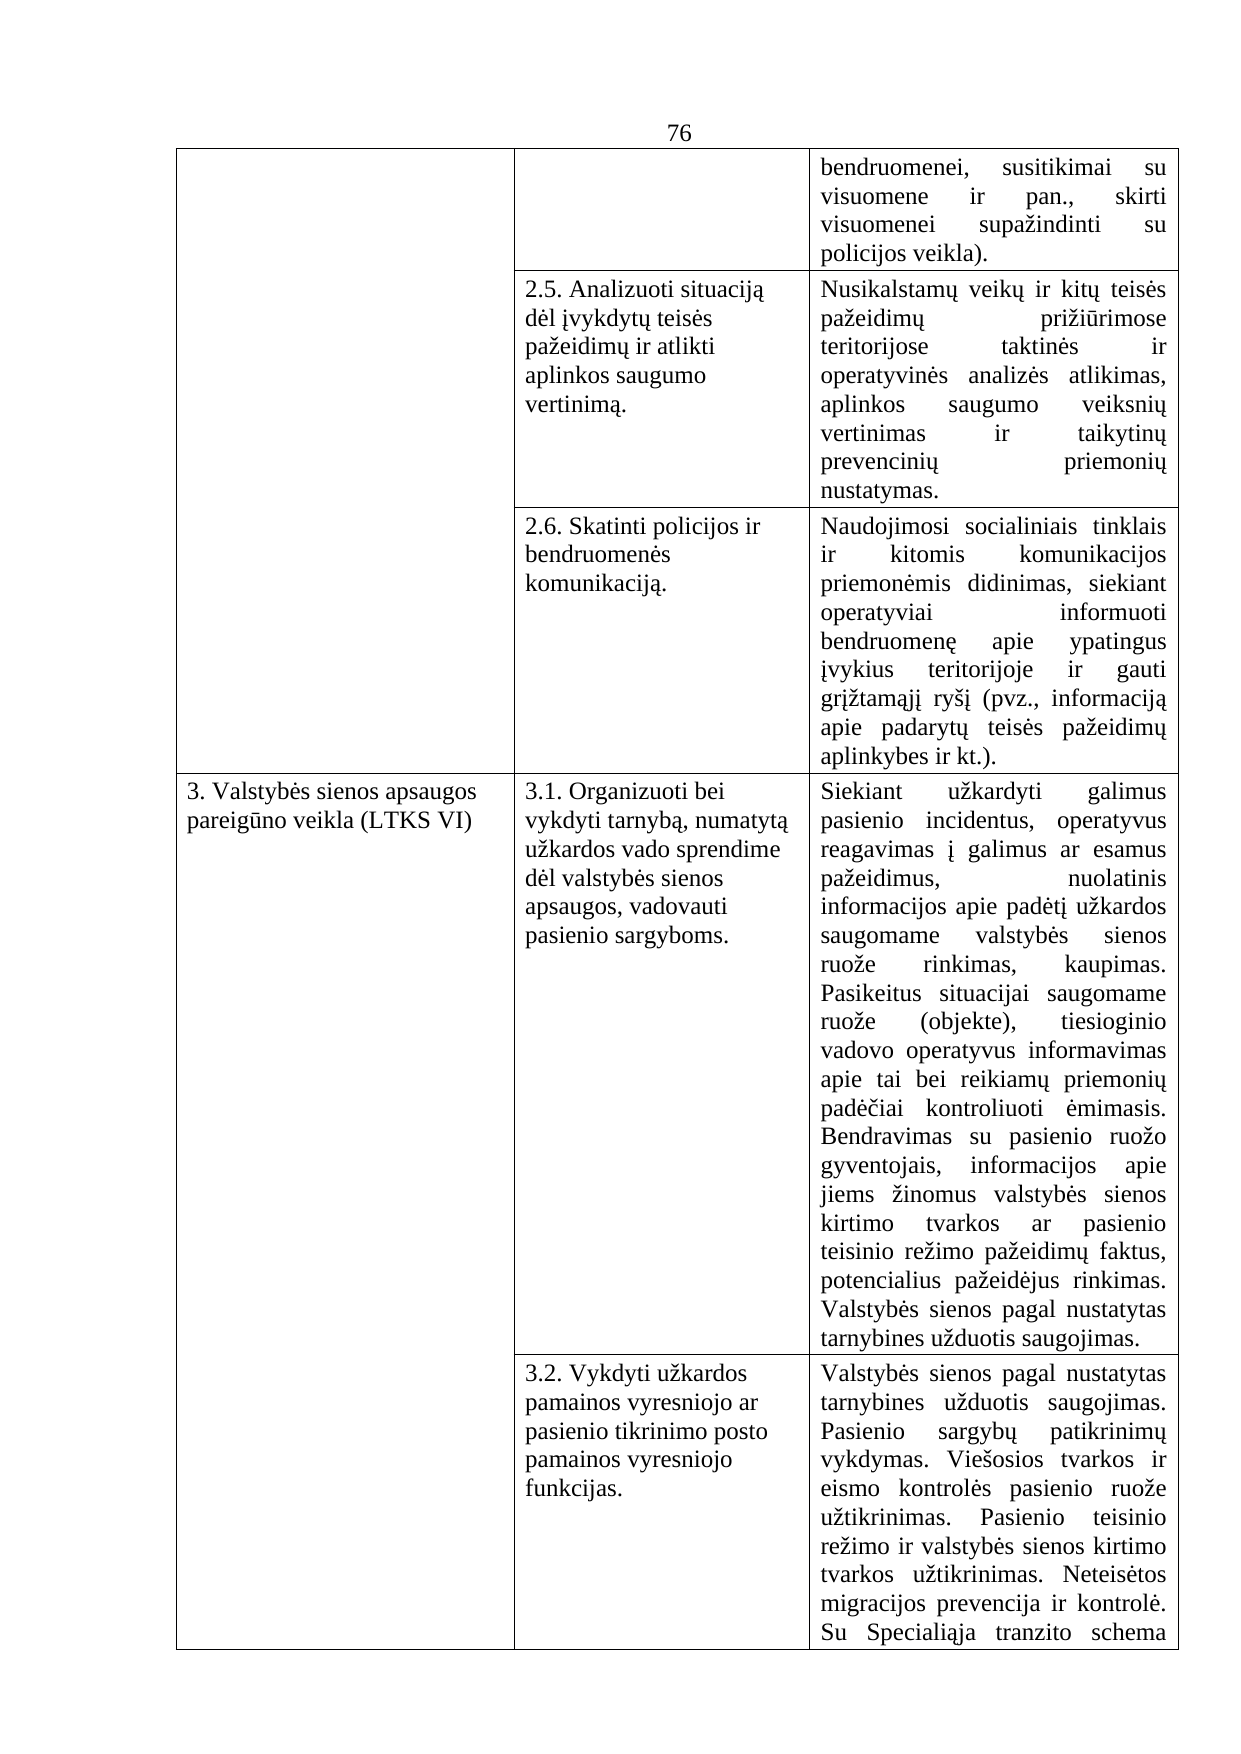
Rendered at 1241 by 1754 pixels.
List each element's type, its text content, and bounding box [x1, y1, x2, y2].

table_cell 3.2. Vykdyti užkardos pamainos vyresniojo ar pasienio tikrinimo posto pamainos vyresniojo funkcijas. [515, 1355, 809, 1649]
table_cell [177, 149, 514, 772]
table_cell bendruomenei, susitikimai su visuomene ir pan., skirti visuomenei supažindinti su policijos veikla). [810, 149, 1178, 270]
table_cell 3. Valstybės sienos apsaugos pareigūno veikla (LTKS VI) [177, 774, 514, 1649]
table_cell Naudojimosi socialiniais tinklais ir kitomis komunikacijos priemonėmis didinimas, siekiant operatyviai informuoti bendruomenę apie ypatingus įvykius teritorijoje ir gauti grįžtamąjį ryšį (pvz., informaciją apie padarytų teisės pažeidimų aplinkybes ir kt.). [810, 508, 1178, 772]
table_cell 2.6. Skatinti policijos ir bendruomenės komunikaciją. [515, 508, 809, 772]
table_cell [515, 149, 809, 270]
table_cell Nusikalstamų veikų ir kitų teisės pažeidimų prižiūrimose teritorijose taktinės ir operatyvinės analizės atlikimas, aplinkos saugumo veiksnių vertinimas ir taikytinų prevencinių priemonių nustatymas. [810, 271, 1178, 507]
table_cell 2.5. Analizuoti situaciją dėl įvykdytų teisės pažeidimų ir atlikti aplinkos saugumo vertinimą. [515, 271, 809, 507]
table_cell Siekiant užkardyti galimus pasienio incidentus, operatyvus reagavimas į galimus ar esamus pažeidimus, nuolatinis informacijos apie padėtį užkardos saugomame valstybės sienos ruože rinkimas, kaupimas. Pasikeitus situacijai saugomame ruože (objekte), tiesioginio vadovo operatyvus informavimas apie tai bei reikiamų priemonių padėčiai kontroliuoti ėmimasis. Bendravimas su pasienio ruožo gyventojais, informacijos apie jiems žinomus valstybės sienos kirtimo tvarkos ar pasienio teisinio režimo pažeidimų faktus, potencialius pažeidėjus rinkimas. Valstybės sienos pagal nustatytas tarnybines užduotis saugojimas. [810, 774, 1178, 1354]
table_cell 3.1. Organizuoti bei vykdyti tarnybą, numatytą užkardos vado sprendime dėl valstybės sienos apsaugos, vadovauti pasienio sargyboms. [515, 774, 809, 1354]
table_cell Valstybės sienos pagal nustatytas tarnybines užduotis saugojimas. Pasienio sargybų patikrinimų vykdymas. Viešosios tvarkos ir eismo kontrolės pasienio ruože užtikrinimas. Pasienio teisinio režimo ir valstybės sienos kirtimo tvarkos užtikrinimas. Neteisėtos migracijos prevencija ir kontrolė. Su Specialiąja tranzito schema [810, 1355, 1178, 1649]
